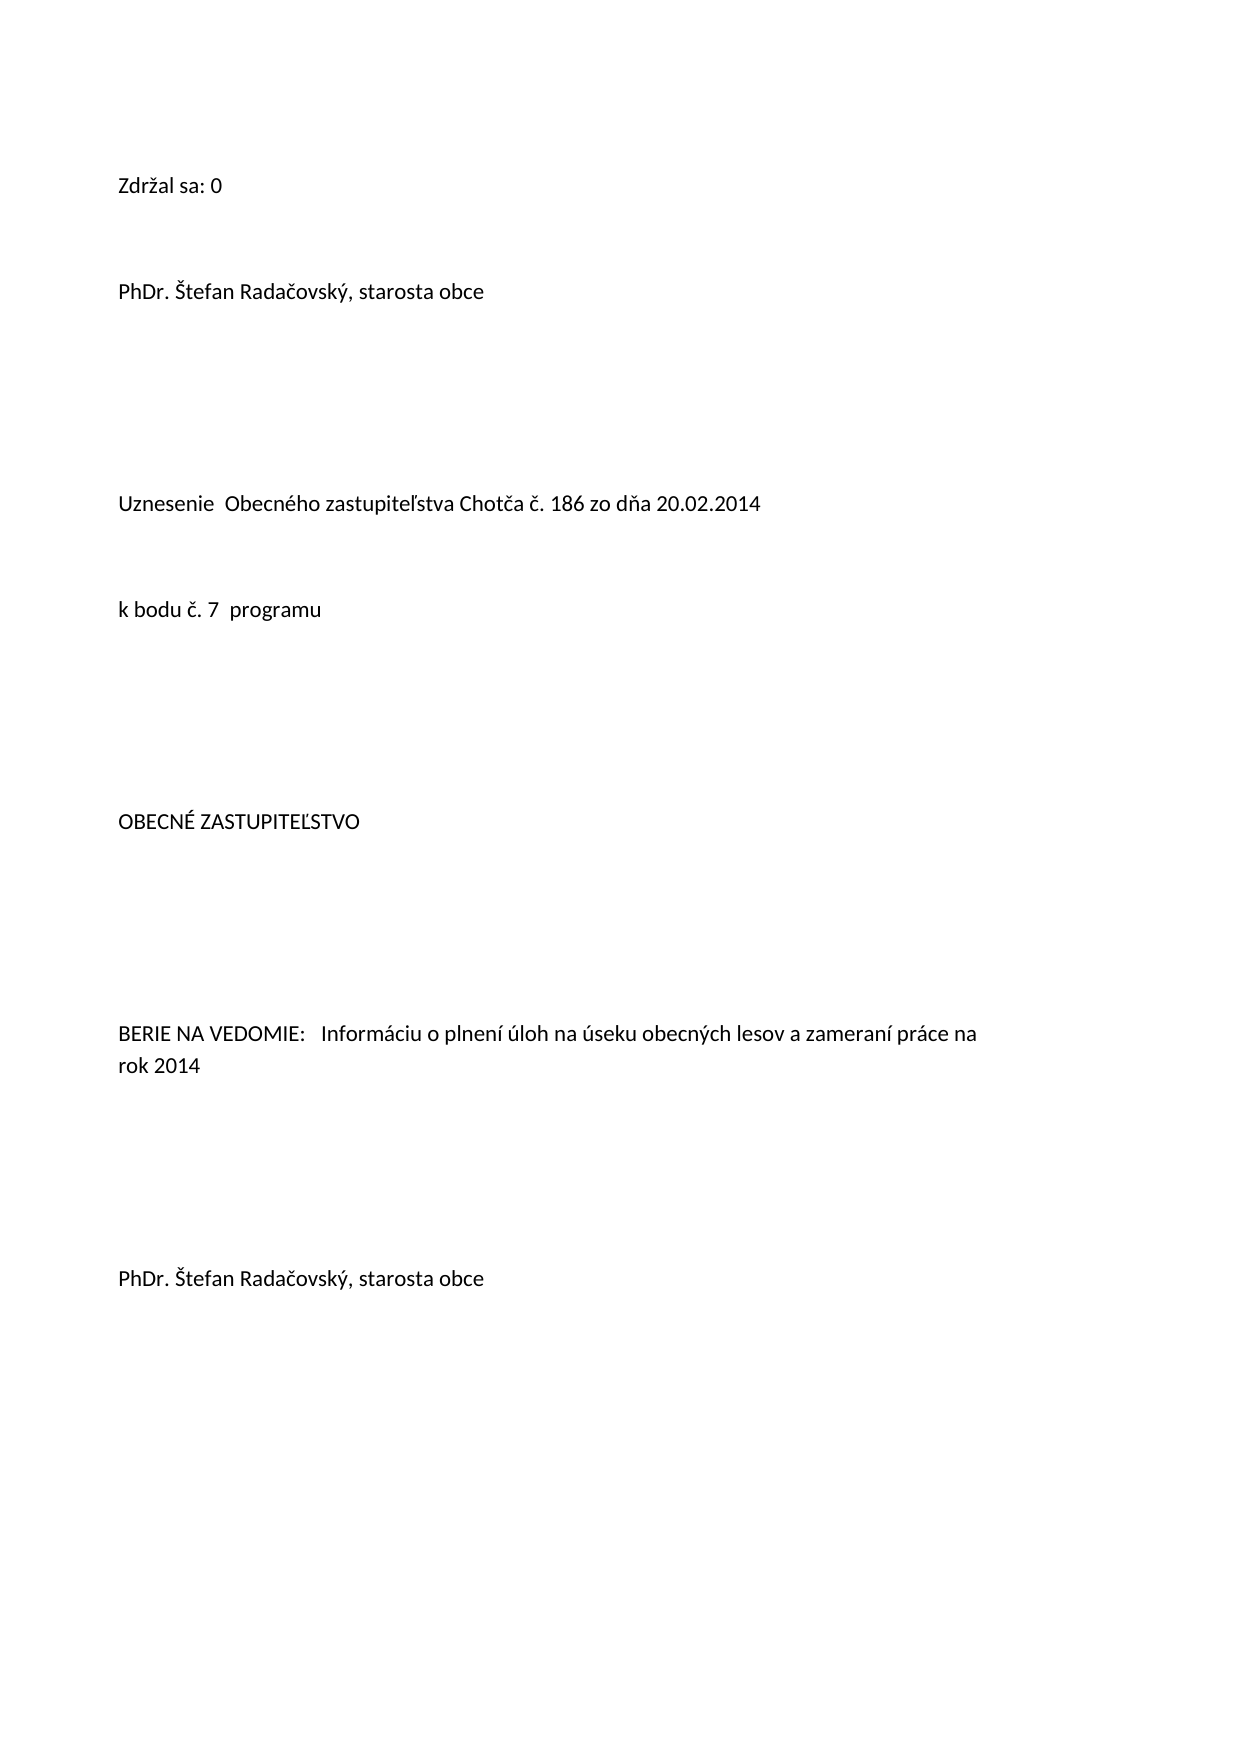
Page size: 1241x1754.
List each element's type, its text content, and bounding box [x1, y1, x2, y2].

text BERIE NA VEDOMIE: Informáciu o plnení úloh na úseku obecných lesov a zameraní práce na rok 2014 [118, 1019, 1122, 1080]
text PhDr. Štefan Radačovský, starosta obce [118, 1264, 1122, 1292]
text k bodu č. 7 programu [118, 595, 1122, 623]
text Uznesenie Obecného zastupiteľstva Chotča č. 186 zo dňa 20.02.2014 [118, 489, 1122, 517]
text Zdržal sa: 0 [118, 171, 1122, 199]
text PhDr. Štefan Radačovský, starosta obce [118, 277, 1122, 305]
text OBECNÉ ZASTUPITEĽSTVO [118, 807, 1122, 835]
